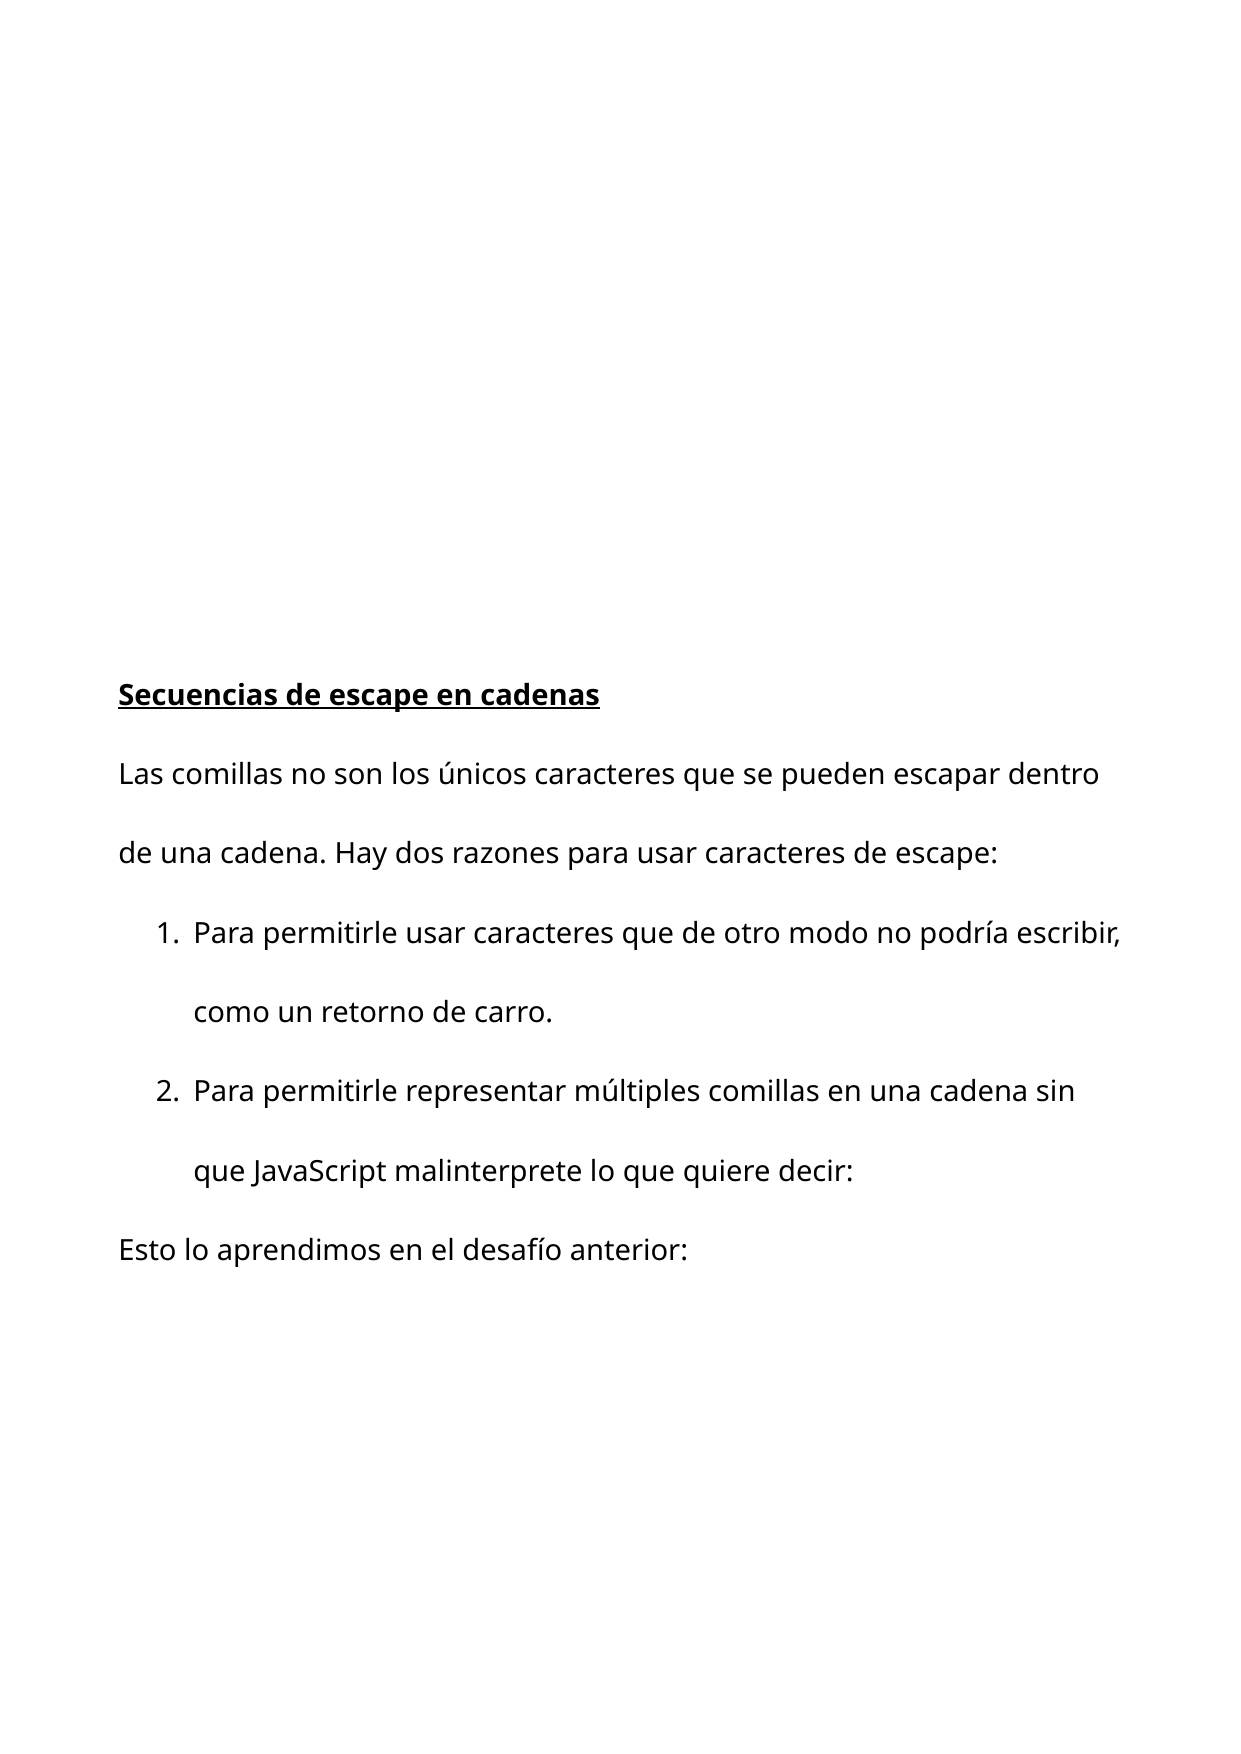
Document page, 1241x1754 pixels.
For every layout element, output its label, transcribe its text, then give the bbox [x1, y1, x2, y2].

list Para permitirle representar múltiples comillas en una cadena sin que JavaScript malinterprete lo que quiere decir: [156, 1071, 1122, 1190]
text Secuencias de escape en cadenas [118, 674, 1122, 713]
text Las comillas no son los únicos caracteres que se pueden escapar dentro de una cadena. Hay dos razones para usar caracteres de escape: [118, 753, 1122, 872]
text Esto lo aprendimos en el desafío anterior: [118, 1229, 1122, 1269]
list Para permitirle usar caracteres que de otro modo no podría escribir, como un retorno de carro. [156, 912, 1122, 1031]
